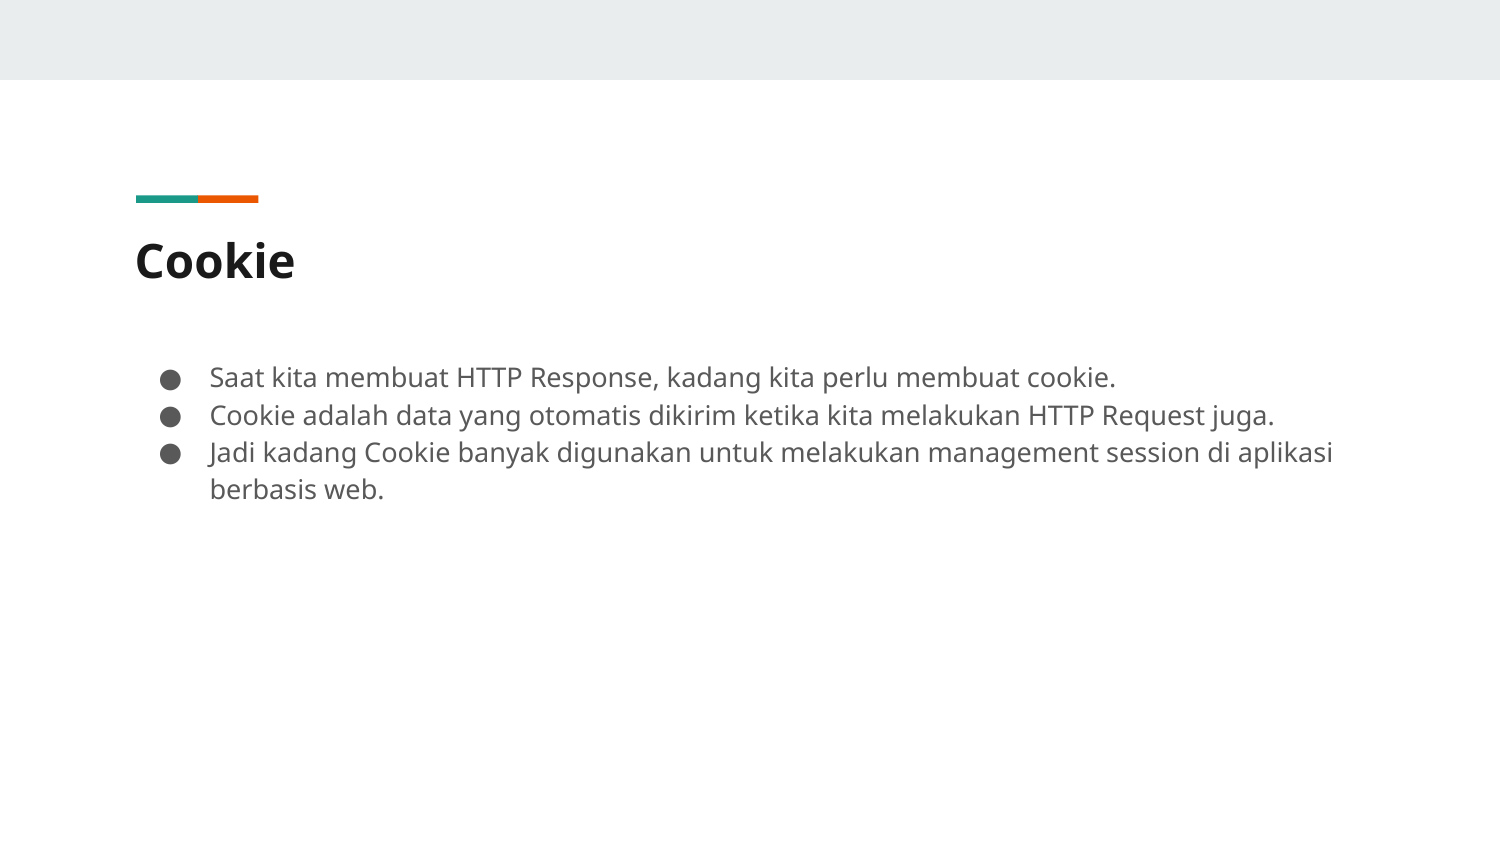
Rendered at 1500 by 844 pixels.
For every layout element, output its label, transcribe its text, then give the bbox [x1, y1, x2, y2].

title Cookie [119, 216, 1381, 305]
list Saat kita membuat HTTP Response, kadang kita perlu membuat cookie. Cookie adalah data yang otomatis dikirim ketika kita melakukan HTTP Request juga. Jadi kadang Cookie banyak digunakan untuk melakukan management session di aplikasi berbasis web. [119, 341, 1381, 712]
